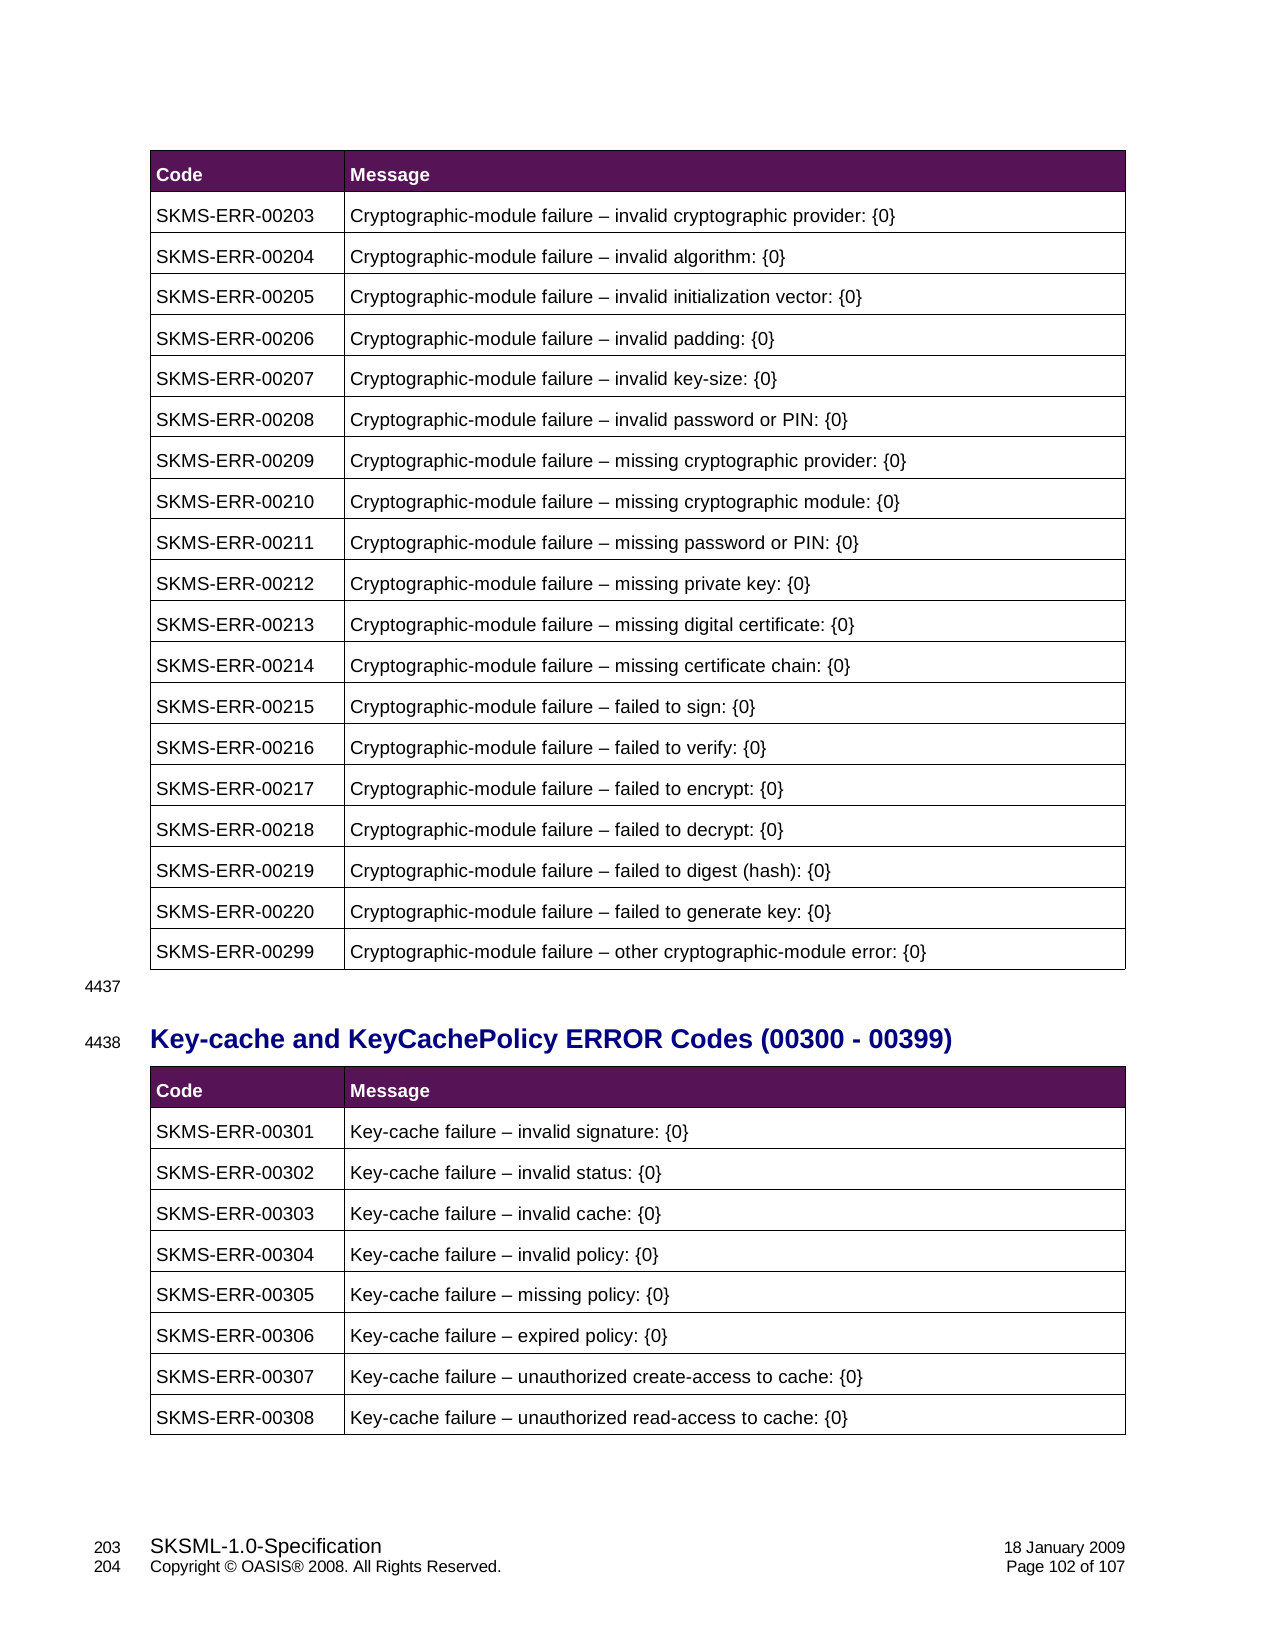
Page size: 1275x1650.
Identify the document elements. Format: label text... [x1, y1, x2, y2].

table_cell SKMS-ERR-00306 [151, 1313, 344, 1353]
table_cell Key-cache failure – unauthorized create-access to cache: {0} [345, 1354, 1125, 1394]
table_cell SKMS-ERR-00210 [151, 479, 344, 518]
table_cell Cryptographic-module failure – failed to generate key: {0} [345, 888, 1125, 928]
table_cell Key-cache failure – invalid cache: {0} [345, 1190, 1125, 1230]
table_header Message [345, 151, 1125, 191]
table_cell Cryptographic-module failure – invalid algorithm: {0} [345, 233, 1125, 273]
table_cell Key-cache failure – unauthorized read-access to cache: {0} [345, 1395, 1125, 1434]
table_cell Cryptographic-module failure – failed to decrypt: {0} [345, 806, 1125, 846]
table_cell Key-cache failure – invalid status: {0} [345, 1149, 1125, 1189]
table_cell SKMS-ERR-00305 [151, 1272, 344, 1312]
table_header Code [151, 151, 344, 191]
table_header Message [345, 1067, 1125, 1107]
table_cell SKMS-ERR-00209 [151, 437, 344, 478]
table_cell Cryptographic-module failure – failed to verify: {0} [345, 724, 1125, 764]
table_cell SKMS-ERR-00206 [151, 315, 344, 355]
table_cell Cryptographic-module failure – invalid cryptographic provider: {0} [345, 192, 1125, 232]
table_cell SKMS-ERR-00205 [151, 274, 344, 314]
table_cell SKMS-ERR-00212 [151, 560, 344, 600]
table_cell Key-cache failure – invalid signature: {0} [345, 1108, 1125, 1148]
table_cell Cryptographic-module failure – failed to digest (hash): {0} [345, 847, 1125, 887]
table_cell SKMS-ERR-00214 [151, 642, 344, 682]
table_cell SKMS-ERR-00304 [151, 1231, 344, 1271]
table_cell Cryptographic-module failure – other cryptographic-module error: {0} [345, 929, 1125, 969]
table_cell Cryptographic-module failure – invalid password or PIN: {0} [345, 397, 1125, 436]
table_cell SKMS-ERR-00207 [151, 356, 344, 396]
table_cell SKMS-ERR-00203 [151, 192, 344, 232]
table_cell Cryptographic-module failure – missing private key: {0} [345, 560, 1125, 600]
subtitle Key-cache and KeyCachePolicy ERROR Codes (00300 - 00399) [150, 1024, 1125, 1054]
table_cell Cryptographic-module failure – missing cryptographic provider: {0} [345, 437, 1125, 478]
table_cell SKMS-ERR-00211 [151, 519, 344, 559]
table_cell SKMS-ERR-00299 [151, 929, 344, 969]
table_cell SKMS-ERR-00308 [151, 1395, 344, 1434]
table_cell SKMS-ERR-00208 [151, 397, 344, 436]
table_cell SKMS-ERR-00204 [151, 233, 344, 273]
table_cell Cryptographic-module failure – failed to sign: {0} [345, 683, 1125, 723]
table_header Code [151, 1067, 344, 1107]
table_cell Key-cache failure – invalid policy: {0} [345, 1231, 1125, 1271]
table_cell Cryptographic-module failure – missing cryptographic module: {0} [345, 479, 1125, 518]
table_cell Cryptographic-module failure – invalid key-size: {0} [345, 356, 1125, 396]
table_cell SKMS-ERR-00218 [151, 806, 344, 846]
table_cell Cryptographic-module failure – failed to encrypt: {0} [345, 765, 1125, 805]
table_cell SKMS-ERR-00216 [151, 724, 344, 764]
table_cell SKMS-ERR-00303 [151, 1190, 344, 1230]
table_cell SKMS-ERR-00307 [151, 1354, 344, 1394]
table_cell Key-cache failure – missing policy: {0} [345, 1272, 1125, 1312]
table_cell SKMS-ERR-00215 [151, 683, 344, 723]
table_cell SKMS-ERR-00217 [151, 765, 344, 805]
table_cell Cryptographic-module failure – missing password or PIN: {0} [345, 519, 1125, 559]
table_cell Cryptographic-module failure – invalid initialization vector: {0} [345, 274, 1125, 314]
table_cell SKMS-ERR-00213 [151, 601, 344, 641]
table_cell Cryptographic-module failure – invalid padding: {0} [345, 315, 1125, 355]
table_cell SKMS-ERR-00301 [151, 1108, 344, 1148]
table_cell SKMS-ERR-00220 [151, 888, 344, 928]
table_cell SKMS-ERR-00302 [151, 1149, 344, 1189]
table_cell Cryptographic-module failure – missing certificate chain: {0} [345, 642, 1125, 682]
table_cell Cryptographic-module failure – missing digital certificate: {0} [345, 601, 1125, 641]
table_cell SKMS-ERR-00219 [151, 847, 344, 887]
table_cell Key-cache failure – expired policy: {0} [345, 1313, 1125, 1353]
